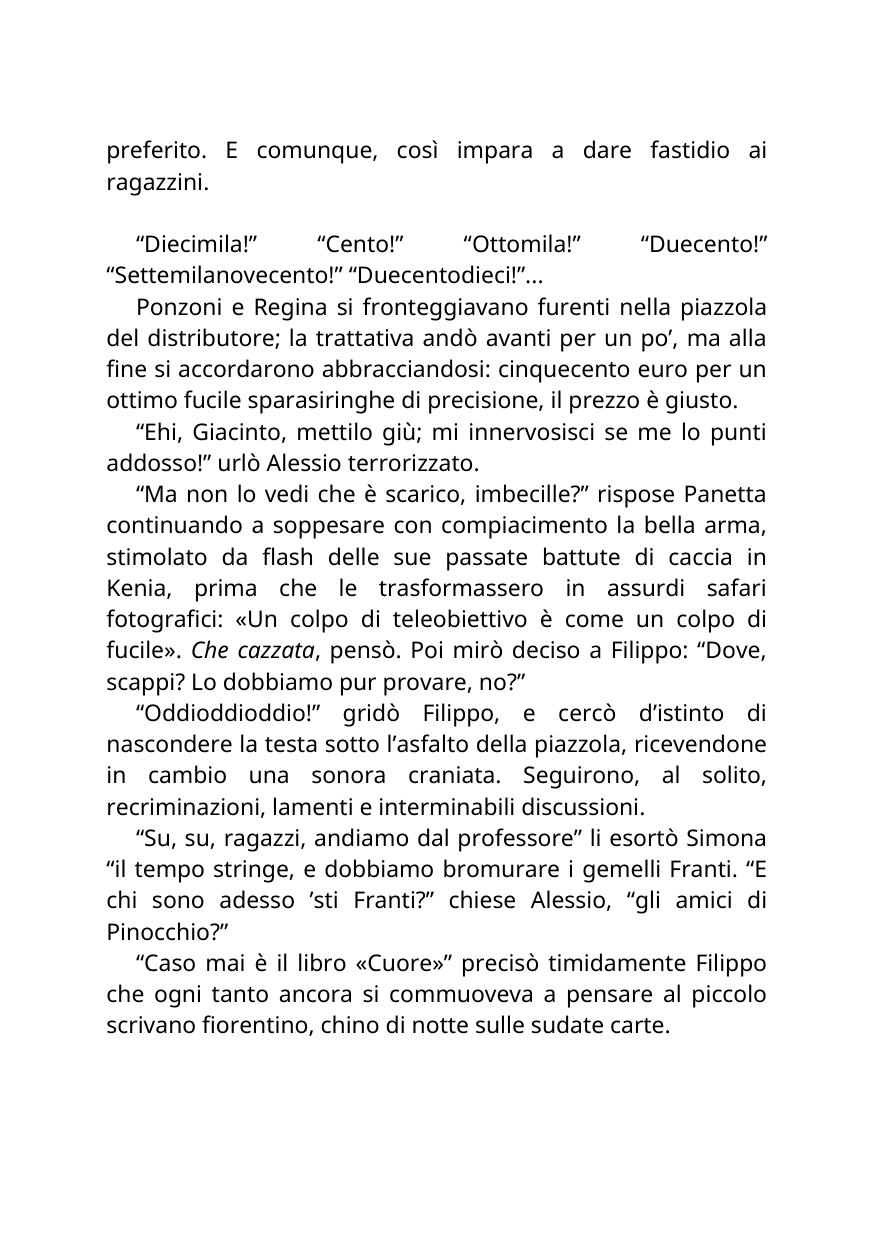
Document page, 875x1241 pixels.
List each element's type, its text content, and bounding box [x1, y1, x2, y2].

text “Oddioddioddio!” gridò Filippo, e cercò d’istinto di nascondere la testa sotto l’asfalto della piazzola, ricevendone in cambio una sonora craniata. Seguirono, al solito, recriminazioni, lamenti e interminabili discussioni. [106, 697, 768, 822]
text “Su, su, ragazzi, andiamo dal professore” li esortò Simona “il tempo stringe, e dobbiamo bromurare i gemelli Franti. “E chi sono adesso ’sti Franti?” chiese Alessio, “gli amici di Pinocchio?” [106, 822, 768, 947]
text Ponzoni e Regina si fronteggiavano furenti nella piazzola del distributore; la trattativa andò avanti per un po’, ma alla fine si accordarono abbracciandosi: cinquecento euro per un ottimo fucile sparasiringhe di precisione, il prezzo è giusto. [106, 291, 768, 416]
text preferito. E comunque, così impara a dare fastidio ai ragazzini. [106, 134, 768, 197]
text “Caso mai è il libro «Cuore»” precisò timidamente Filippo che ogni tanto ancora si commuoveva a pensare al piccolo scrivano fiorentino, chino di notte sulle sudate carte. [106, 947, 768, 1041]
text “Ma non lo vedi che è scarico, imbecille?” rispose Panetta continuando a soppesare con compiacimento la bella arma, stimolato da flash delle sue passate battute di caccia in Kenia, prima che le trasformassero in assurdi safari fotografici: «Un colpo di teleobiettivo è come un colpo di fucile». Che cazzata, pensò. Poi mirò deciso a Filippo: “Dove, scappi? Lo dobbiamo pur provare, no?” [106, 478, 768, 697]
text “Ehi, Giacinto, mettilo giù; mi innervosisci se me lo punti addosso!” urlò Alessio terrorizzato. [106, 416, 768, 478]
text “Diecimila!” “Cento!” “Ottomila!” “Duecento!” “Settemilanovecento!” “Duecentodieci!”... [106, 228, 768, 291]
